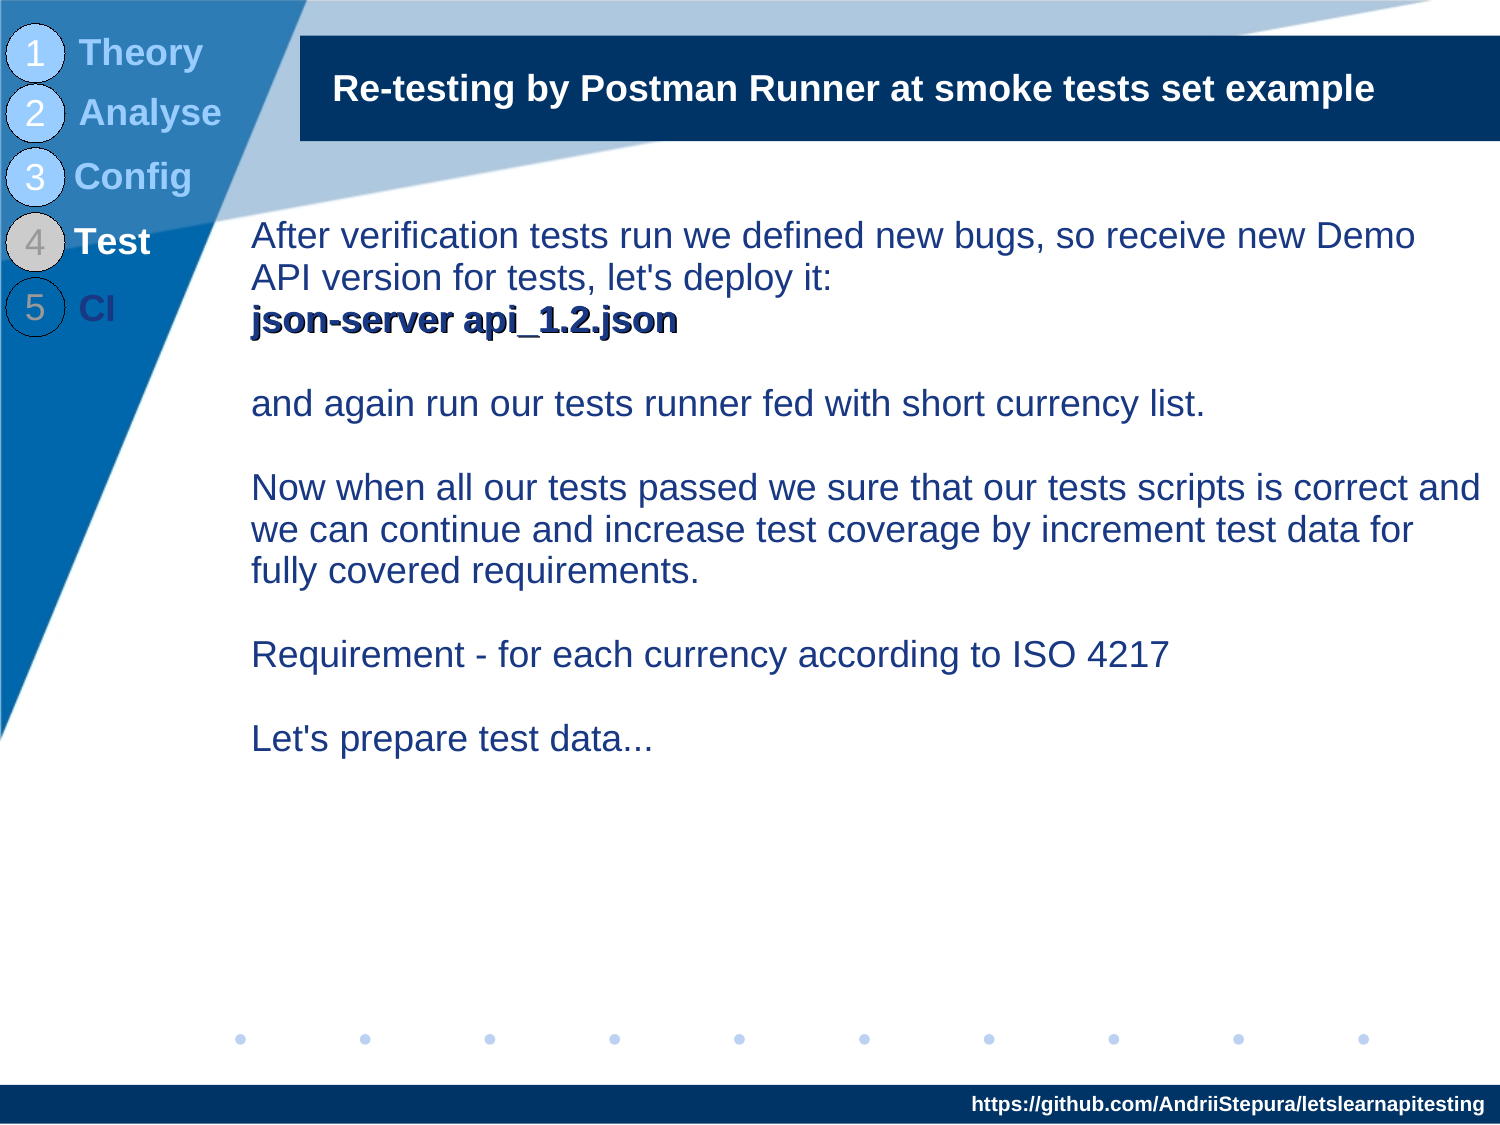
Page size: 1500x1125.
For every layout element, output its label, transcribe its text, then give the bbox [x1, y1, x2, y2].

text_box 1 [5, 23, 66, 83]
text_box 3 [5, 147, 66, 207]
text_box After verification tests run we defined new bugs, so receive new Demo API version for tests, let's deploy it: json-server api_1.2.json and again run our tests runner fed with short currency list. Now when all our tests passed we sure that our tests scripts is correct and we can continue and increase test coverage by increment test data for fully covered requirements. Requirement - for each currency according to ISO 4217 Let's prepare test data... [236, 206, 1500, 980]
text_box 4 [5, 212, 66, 272]
list Test [59, 212, 236, 495]
picture [0, 0, 1500, 842]
text_box 2 [5, 83, 66, 143]
list Theory [63, 23, 266, 83]
picture [38, 67, 63, 100]
list Analyse [63, 83, 266, 148]
text_box 5 [5, 277, 66, 337]
list Config [58, 147, 591, 223]
list CI [63, 279, 148, 339]
title Re-testing by Postman Runner at smoke tests set example [300, 35, 1500, 142]
